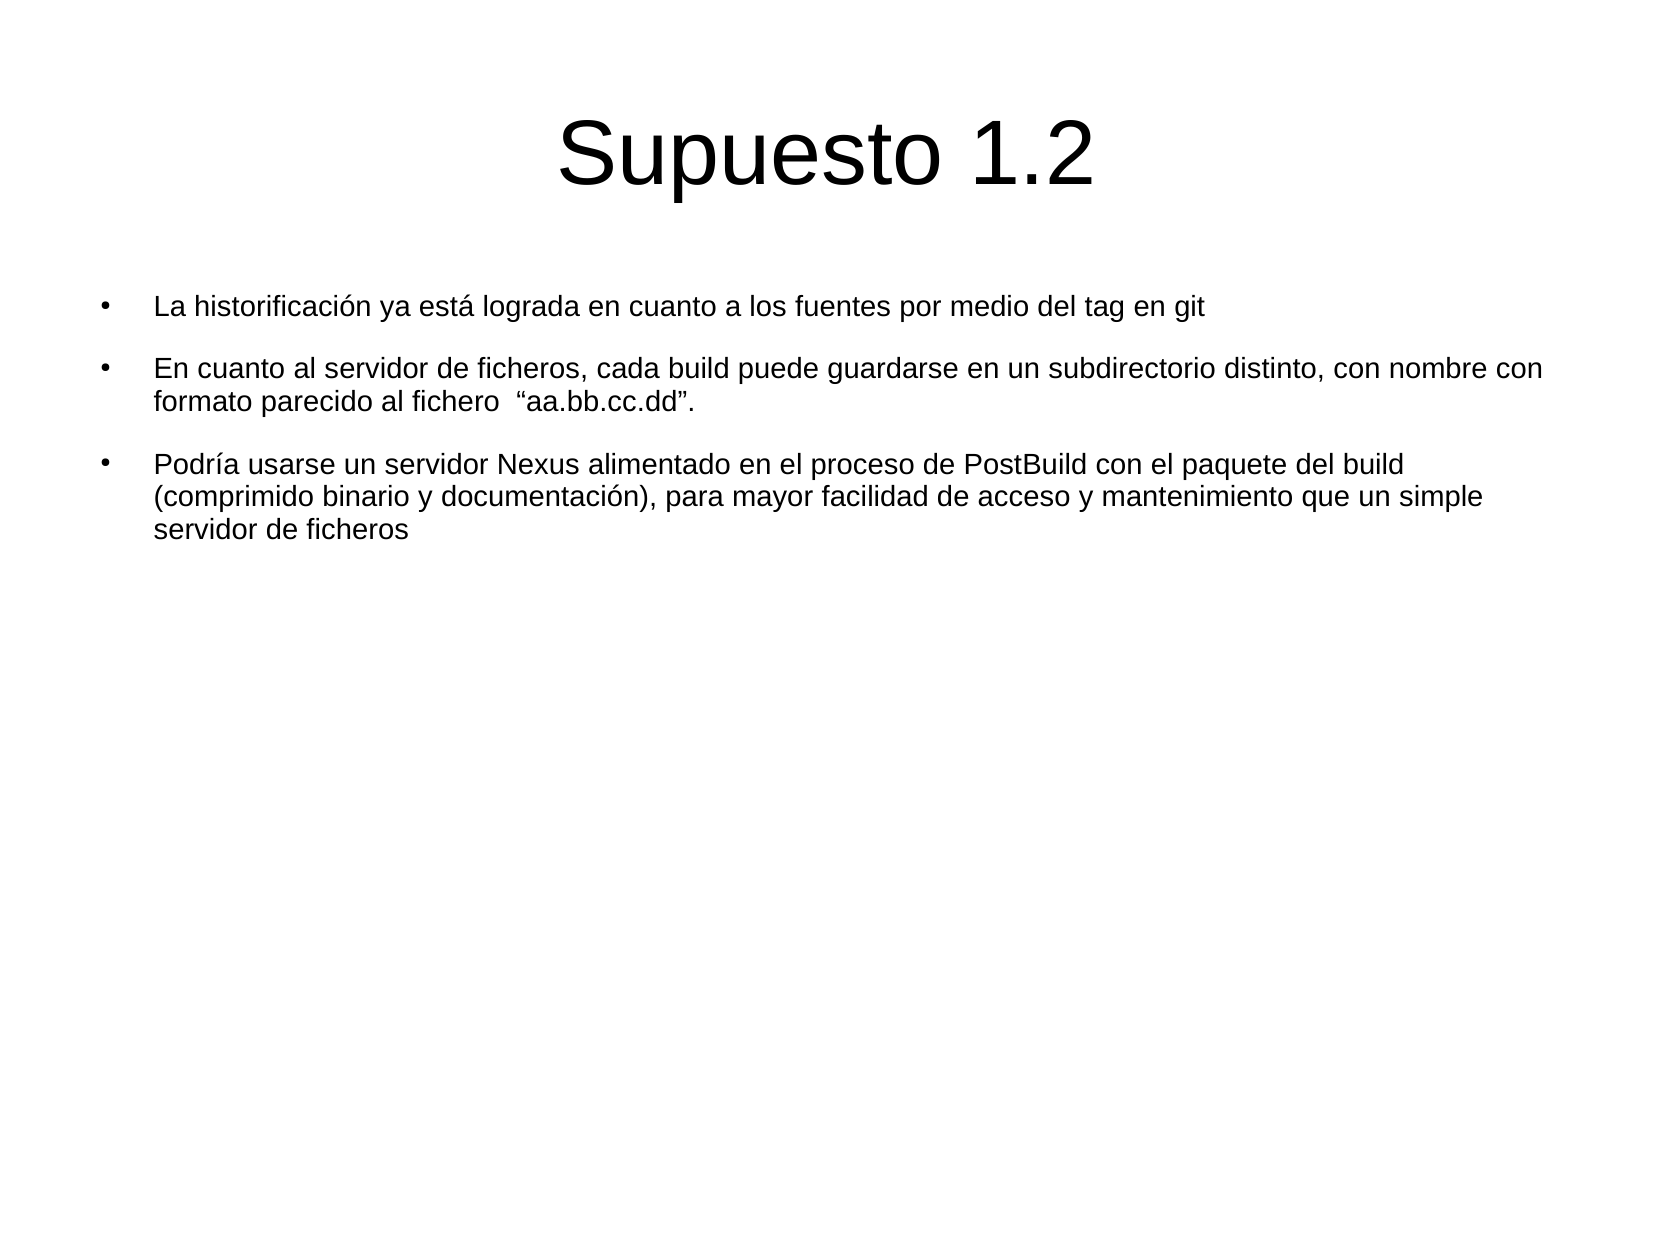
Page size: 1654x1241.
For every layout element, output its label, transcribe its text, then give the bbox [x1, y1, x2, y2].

title Supuesto 1.2 [82, 49, 1571, 257]
list La historificación ya está lograda en cuanto a los fuentes por medio del tag en git En cuanto al servidor de ficheros, cada build puede guardarse en un subdirectorio distinto, con nombre con formato parecido al fichero “aa.bb.cc.dd”. Podría usarse un servidor Nexus alimentado en el proceso de PostBuild con el paquete del build (comprimido binario y documentación), para mayor facilidad de acceso y mantenimiento que un simple servidor de ficheros [82, 290, 1571, 1010]
